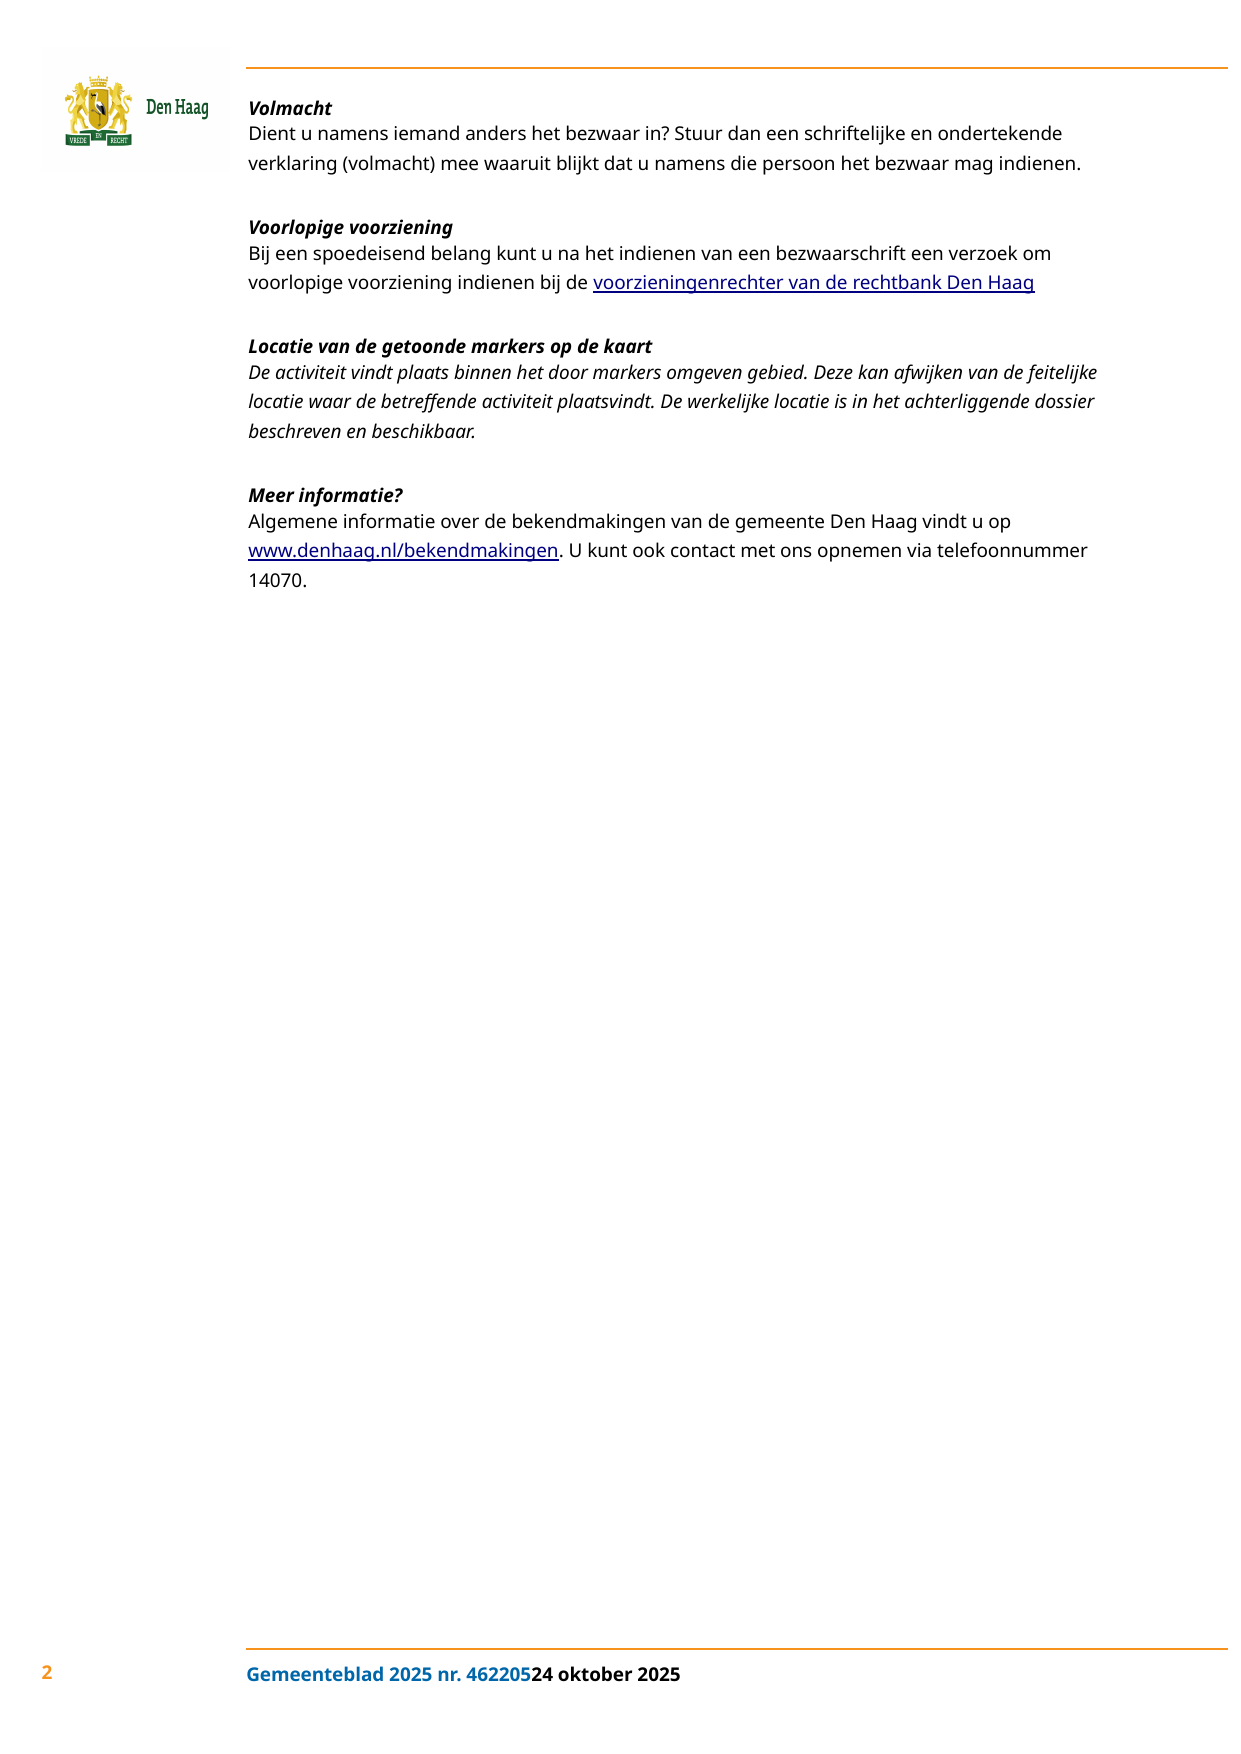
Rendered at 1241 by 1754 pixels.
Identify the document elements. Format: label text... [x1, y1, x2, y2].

text Voorlopige voorziening [248, 214, 1152, 240]
text Algemene informatie over de bekendmakingen van de gemeente Den Haag vindt u op www.denhaag.nl/bekendmakingen. U kunt ook contact met ons opnemen via telefoonnummer 14070. [248, 508, 1152, 593]
text Meer informatie? [248, 482, 1152, 508]
picture [41, 47, 231, 172]
text Bij een spoedeisend belang kunt u na het indienen van een bezwaarschrift een verzoek om voorlopige voorziening indienen bij de voorzieningenrechter van de rechtbank Den Haag [248, 240, 1152, 295]
text Locatie van de getoonde markers op de kaart [248, 333, 1152, 359]
text Volmacht [248, 95, 1152, 121]
text De activiteit vindt plaats binnen het door markers omgeven gebied. Deze kan afwijken van de feitelijke locatie waar de betreffende activiteit plaatsvindt. De werkelijke locatie is in het achterliggende dossier beschreven en beschikbaar. [248, 359, 1152, 444]
text Dient u namens iemand anders het bezwaar in? Stuur dan een schriftelijke en ondertekende verklaring (volmacht) mee waaruit blijkt dat u namens die persoon het bezwaar mag indienen. [248, 121, 1152, 176]
